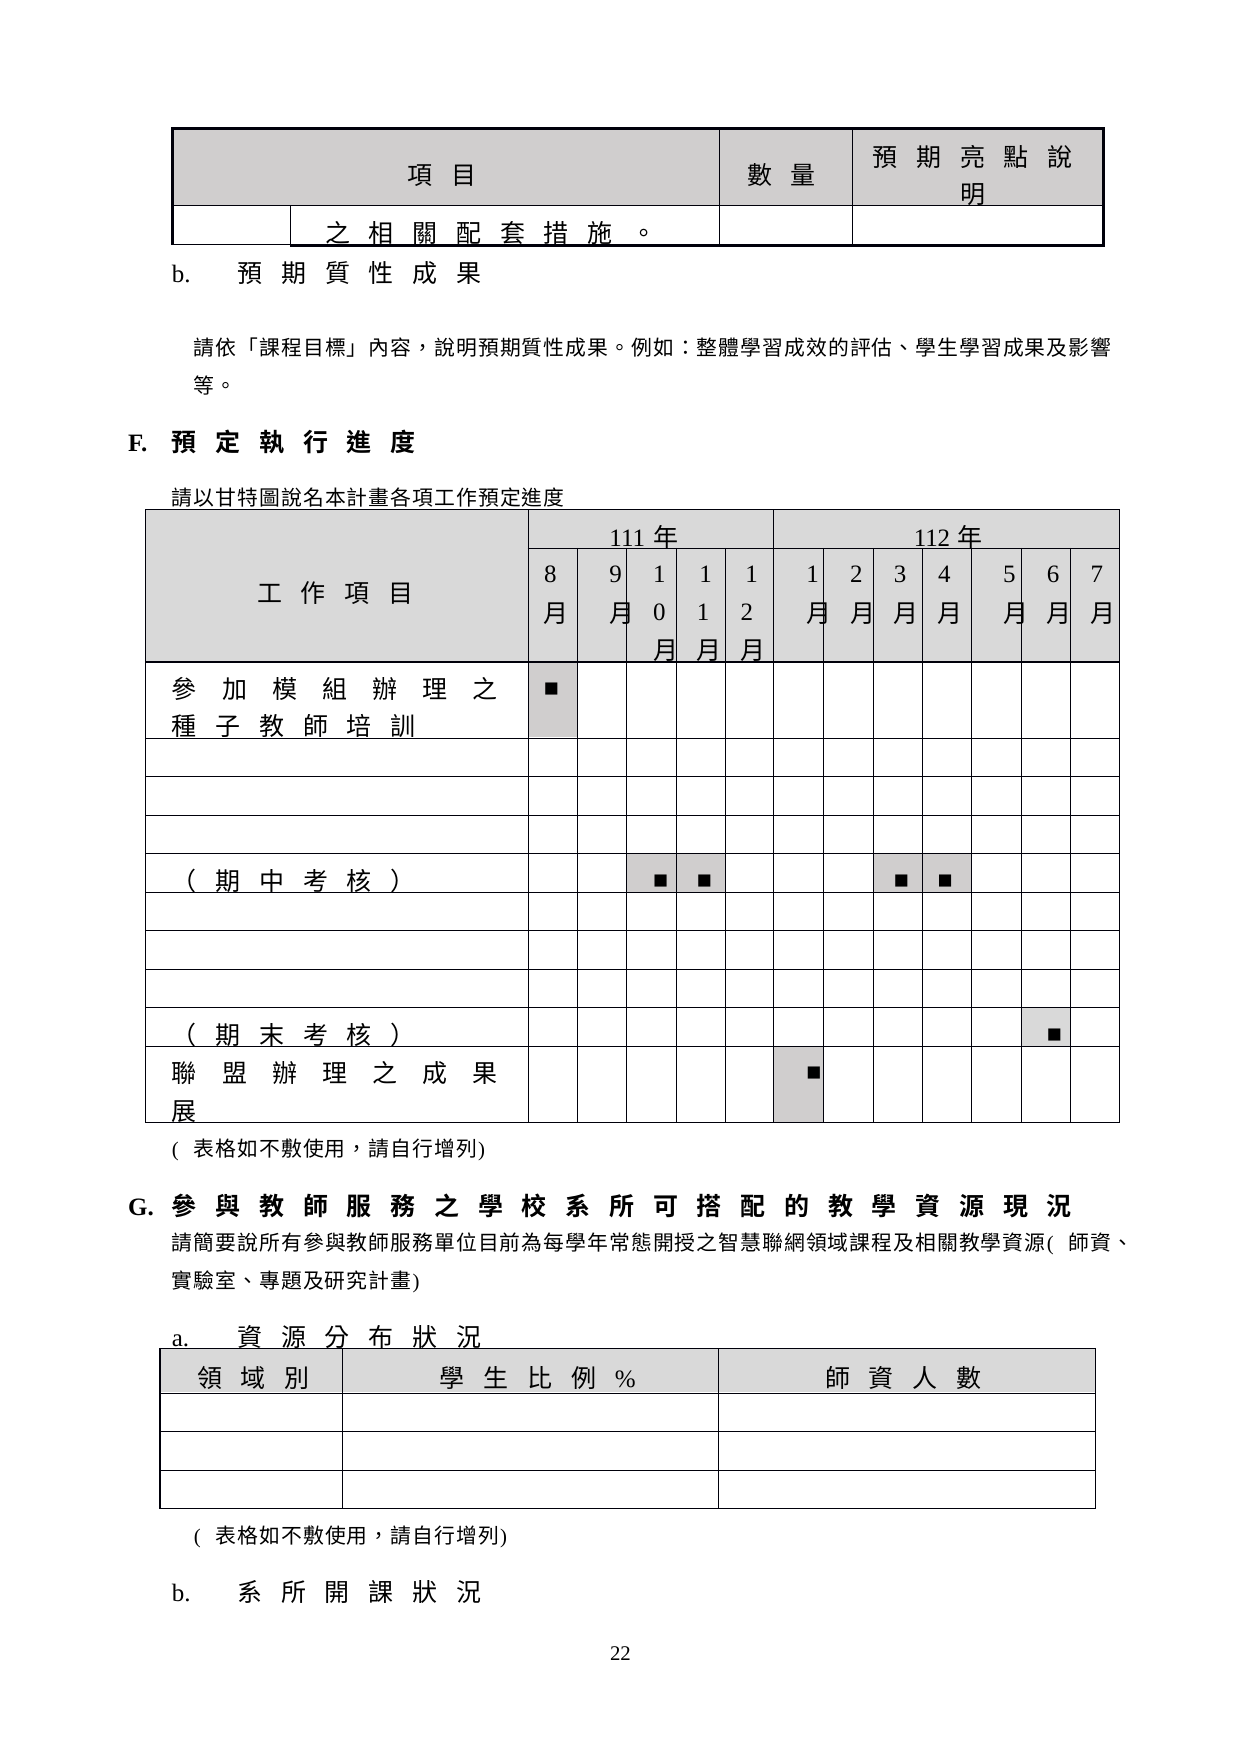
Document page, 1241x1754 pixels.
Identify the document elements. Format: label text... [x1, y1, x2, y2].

table_cell [726, 777, 773, 814]
table_cell [146, 931, 528, 969]
table_cell [627, 1008, 676, 1046]
table_cell [1071, 816, 1119, 853]
list 資源分布狀況 [157, 1310, 1112, 1348]
table_cell ■ [627, 854, 676, 892]
title 參與教師服務之學校系所可搭配的教學資源現況 [128, 1179, 1112, 1217]
table_cell [972, 931, 1021, 969]
table_cell [726, 970, 773, 1007]
table_cell [578, 739, 626, 776]
table_cell [824, 931, 873, 969]
table_cell [824, 893, 873, 930]
table_cell [529, 777, 577, 814]
table_cell [578, 1047, 626, 1122]
table_cell [578, 663, 626, 737]
table_cell 10月 [627, 549, 676, 661]
table_cell [627, 970, 676, 1007]
table_cell [719, 1471, 1095, 1508]
table_cell ■ [874, 854, 922, 892]
table_cell [874, 893, 922, 930]
table_cell [1071, 931, 1119, 969]
table_cell [972, 970, 1021, 1007]
table_cell [923, 816, 971, 853]
table_cell [529, 893, 577, 930]
table_cell [146, 739, 528, 776]
table_cell [923, 1047, 971, 1122]
table_cell [972, 893, 1021, 930]
table_cell [853, 206, 1102, 244]
table_cell [161, 1432, 342, 1469]
table_cell [529, 816, 577, 853]
list 請簡要說所有參與教師服務單位目前為每學年常態開授之智慧聯網領域課程及相關教學資源(師資、實驗室、專題及研究計畫) [157, 1217, 1112, 1292]
table_cell 參加模組辦理之種子教師培訓 [146, 663, 528, 737]
table_cell [677, 777, 725, 814]
table_cell [774, 893, 823, 930]
table_cell [627, 777, 676, 814]
table_header 112年 [774, 510, 1119, 548]
table_cell [1022, 777, 1070, 814]
table_cell 8月 [529, 549, 577, 661]
table_cell [146, 816, 528, 853]
table_cell [1071, 970, 1119, 1007]
table_cell [1022, 1047, 1070, 1122]
table_cell [923, 893, 971, 930]
table_cell [578, 970, 626, 1007]
table_cell 11月 [677, 549, 725, 661]
table_cell [923, 777, 971, 814]
table_cell [923, 663, 971, 737]
table_cell [1022, 970, 1070, 1007]
table_cell [972, 816, 1021, 853]
table_cell [529, 854, 577, 892]
table_cell [146, 970, 528, 1007]
table_cell [972, 739, 1021, 776]
text (表格如不敷使用，請自行增列) [157, 1123, 946, 1160]
table_cell [726, 931, 773, 969]
list 系所開課狀況 [157, 1565, 1112, 1603]
table_cell （期末考核） [146, 1008, 528, 1046]
table_cell [923, 1008, 971, 1046]
table_cell [627, 1047, 676, 1122]
table_cell 4月 [923, 549, 971, 661]
table_cell [726, 739, 773, 776]
table_cell [774, 777, 823, 814]
text 請以甘特圖說名本計畫各項工作預定進度 [157, 472, 1112, 509]
table_cell [726, 854, 773, 892]
table_cell [1071, 739, 1119, 776]
table_cell 6月 [1022, 549, 1070, 661]
list 請依「課程目標」內容，說明預期質性成果。例如：整體學習成效的評估、學生學習成果及影響等。 [178, 322, 1112, 397]
table_cell ■ [677, 854, 725, 892]
table_cell [578, 1008, 626, 1046]
table_cell [529, 1047, 577, 1122]
table_cell [677, 931, 725, 969]
table_cell [1022, 663, 1070, 737]
table_cell 7月 [1071, 549, 1119, 661]
table_cell [824, 816, 873, 853]
table_cell [720, 206, 852, 244]
table_header 領域別 [161, 1349, 342, 1392]
table_cell ■ [923, 854, 971, 892]
table_cell [923, 970, 971, 1007]
table_cell [343, 1471, 718, 1508]
table_cell [578, 777, 626, 814]
table_cell [824, 970, 873, 1007]
table_cell [161, 1394, 342, 1431]
table_cell [726, 663, 773, 737]
table_cell [1071, 663, 1119, 737]
table_cell [677, 663, 725, 737]
table_cell [343, 1394, 718, 1431]
table_cell [677, 1008, 725, 1046]
table_cell [1022, 854, 1070, 892]
table_cell [923, 739, 971, 776]
table_cell [774, 739, 823, 776]
table_cell [1071, 777, 1119, 814]
table_cell [972, 854, 1021, 892]
table_header 111年 [529, 510, 773, 548]
table_cell 1月 [774, 549, 823, 661]
table_cell [627, 663, 676, 737]
title 預定執行進度 [128, 416, 1112, 453]
table_cell [774, 1008, 823, 1046]
table_cell [972, 1008, 1021, 1046]
table_cell [677, 816, 725, 853]
table_header 數量 [720, 130, 852, 205]
table_cell [774, 970, 823, 1007]
table_cell 3月 [874, 549, 922, 661]
table_cell 9月 [578, 549, 626, 661]
table_cell [343, 1432, 718, 1469]
table_cell 2月 [824, 549, 873, 661]
table_cell [578, 893, 626, 930]
table_cell [1071, 1047, 1119, 1122]
table_cell [677, 893, 725, 930]
table_cell [824, 739, 873, 776]
table_cell [677, 970, 725, 1007]
table_cell [774, 816, 823, 853]
table_cell ■ [529, 663, 577, 737]
table_cell [1022, 931, 1070, 969]
table_cell 聯盟辦理之成果展 [146, 1047, 528, 1122]
table_cell [627, 816, 676, 853]
table_cell [874, 1008, 922, 1046]
table_cell [529, 970, 577, 1007]
table_cell [627, 739, 676, 776]
table_cell [874, 739, 922, 776]
table_cell [578, 931, 626, 969]
table_cell [824, 777, 873, 814]
table_cell [874, 816, 922, 853]
table_cell [529, 931, 577, 969]
table_cell [972, 777, 1021, 814]
table_cell [1071, 1008, 1119, 1046]
table_cell [627, 893, 676, 930]
table_cell [1071, 854, 1119, 892]
text (表格如不敷使用，請自行增列) [172, 1509, 1112, 1547]
table_cell [874, 931, 922, 969]
table_cell [726, 816, 773, 853]
table_header 項目 [174, 130, 719, 205]
table_cell ■ [774, 1047, 823, 1122]
table_cell [824, 854, 873, 892]
table_cell [174, 206, 290, 244]
table_cell [824, 1008, 873, 1046]
table_cell 12月 [726, 549, 773, 661]
table_cell [824, 1047, 873, 1122]
table_cell [1022, 739, 1070, 776]
list 預期質性成果 [157, 247, 1112, 322]
table_cell [972, 663, 1021, 737]
table_header 學生比例% [343, 1349, 718, 1392]
table_cell [677, 739, 725, 776]
table_cell [1022, 893, 1070, 930]
table_cell ■ [1022, 1008, 1070, 1046]
table_cell [1071, 893, 1119, 930]
table_cell 5月 [972, 549, 1021, 661]
table_cell [726, 1047, 773, 1122]
table_cell [726, 893, 773, 930]
table_header 工作項目 [146, 510, 528, 661]
table_cell [726, 1008, 773, 1046]
table_cell [161, 1471, 342, 1508]
table_cell [146, 893, 528, 930]
table_cell [677, 1047, 725, 1122]
table_cell [578, 854, 626, 892]
table_cell [578, 816, 626, 853]
table_cell [529, 1008, 577, 1046]
table_cell [146, 777, 528, 814]
table_header 預期亮點說明 [853, 130, 1102, 205]
table_cell [874, 970, 922, 1007]
table_cell [874, 1047, 922, 1122]
table_cell [774, 931, 823, 969]
table_cell 之相關配套措施。 [291, 206, 719, 244]
table_cell [824, 663, 873, 737]
table_cell [719, 1432, 1095, 1469]
table_cell [719, 1394, 1095, 1431]
table_cell [529, 739, 577, 776]
table_cell [923, 931, 971, 969]
table_cell [874, 663, 922, 737]
table_cell [972, 1047, 1021, 1122]
table_cell [627, 931, 676, 969]
table_header 師資人數 [719, 1349, 1095, 1392]
table_cell [774, 663, 823, 737]
table_cell [774, 854, 823, 892]
table_cell [1022, 816, 1070, 853]
table_cell （期中考核） [146, 854, 528, 892]
table_cell [874, 777, 922, 814]
